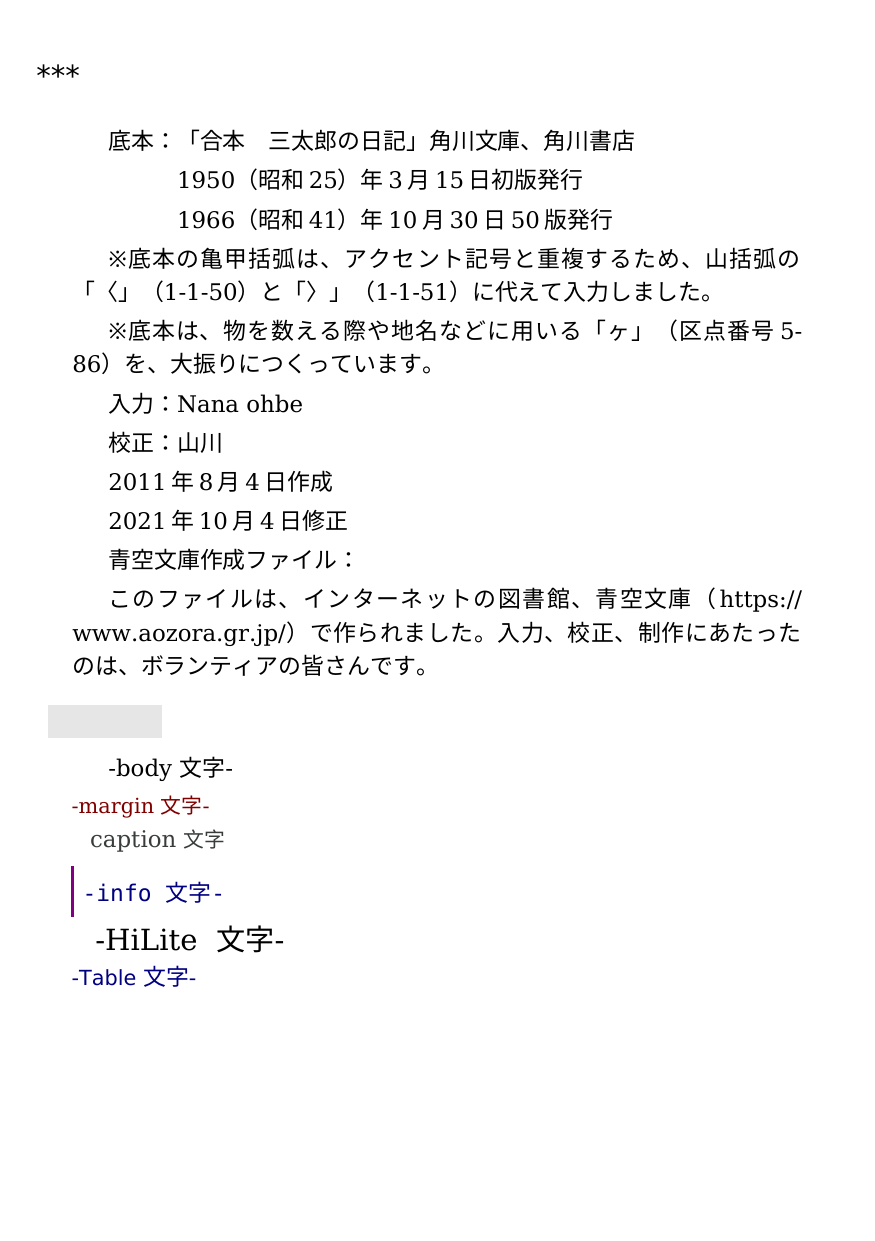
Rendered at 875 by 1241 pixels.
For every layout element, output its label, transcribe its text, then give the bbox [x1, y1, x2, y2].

text 1950（昭和25）年3月15日初版発行 [72, 162, 802, 196]
text 青空文庫作成ファイル： [72, 542, 802, 575]
text 2011年8月4日作成 [72, 464, 802, 497]
text 校正：山川 [72, 425, 802, 458]
text -margin 文字- [71, 789, 803, 819]
text caption 文字 [90, 825, 802, 854]
text 入力：Nana ohbe [72, 386, 802, 419]
text このファイルは、インターネットの図書館、青空文庫（https://www.aozora.gr.jp/）で作られました。入力、校正、制作にあたったのは、ボランティアの皆さんです。 [72, 581, 802, 681]
text -body 文字- [72, 750, 802, 783]
text ※底本は、物を数える際や地名などに用いる「ヶ」（区点番号5-86）を、大振りにつくっています。 [72, 313, 802, 379]
text 底本：「合本 三太郎の日記」角川文庫、角川書店 [72, 123, 802, 156]
subtitle *** [36, 60, 838, 94]
text ※底本の亀甲括弧は、アクセント記号と重複するため、山括弧の「〈」（1-1-50）と「〉」（1-1-51）に代えて入力しました。 [72, 241, 802, 307]
text -HiLite 文字- [95, 917, 838, 959]
text 1966（昭和41）年10月30日50版発行 [72, 202, 802, 235]
text -info 文字- [74, 866, 803, 917]
text 2021年10月4日修正 [72, 503, 802, 536]
text -Table 文字- [71, 959, 803, 992]
